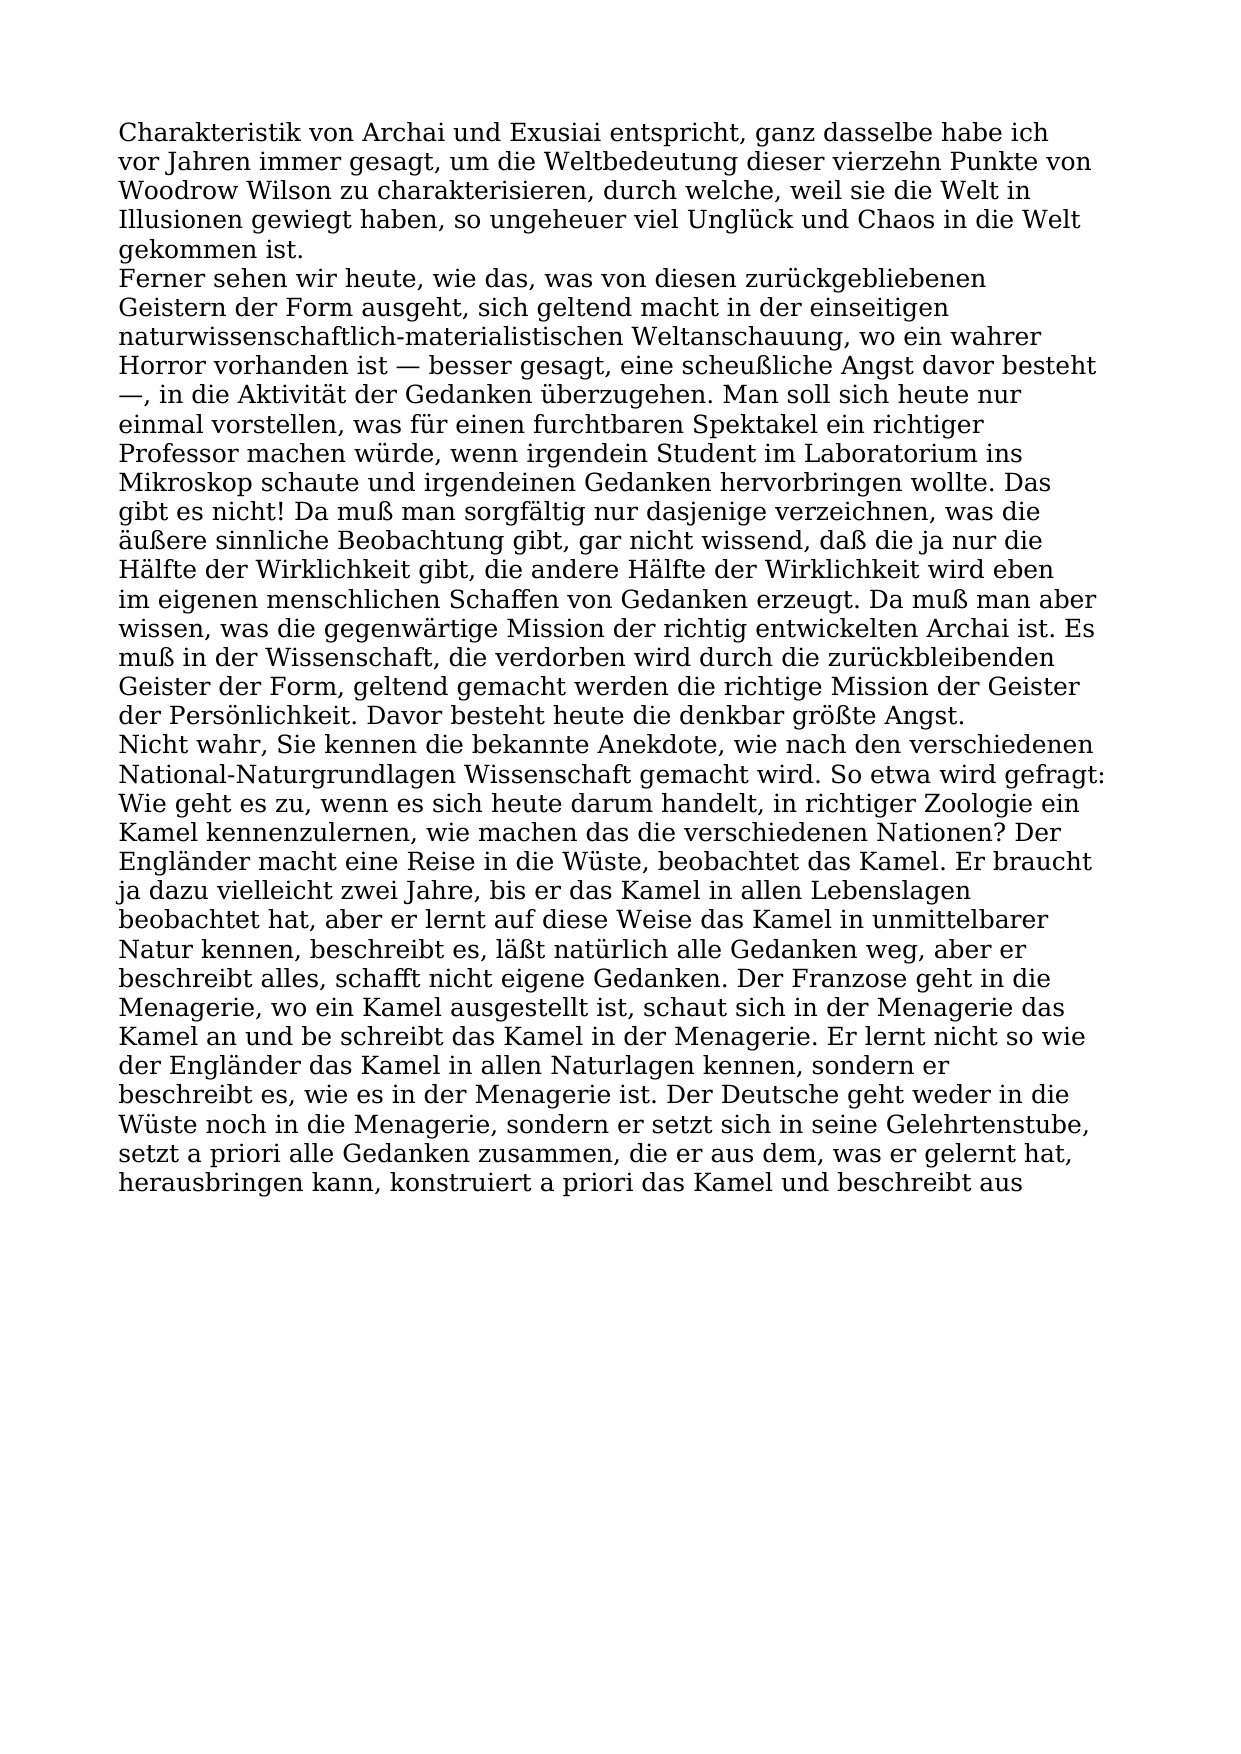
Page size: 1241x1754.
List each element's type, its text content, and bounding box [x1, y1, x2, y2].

text der Engländer das Kamel in allen Naturlagen kennen, sondern er [118, 1051, 1122, 1081]
text Charakteristik von Archai und Exusiai entspricht, ganz dasselbe habe ich [118, 118, 1122, 147]
text Woodrow Wilson zu charakterisieren, durch welche, weil sie die Welt in [118, 176, 1122, 206]
text im eigenen menschlichen Schaffen von Gedanken erzeugt. Da muß man aber [118, 585, 1122, 614]
text beobachtet hat, aber er lernt auf diese Weise das Kamel in unmittelbarer [118, 906, 1122, 935]
text Hälfte der Wirklichkeit gibt, die andere Hälfte der Wirklichkeit wird eben [118, 556, 1122, 585]
text äußere sinnliche Beobachtung gibt, gar nicht wissend, daß die ja nur die [118, 526, 1122, 556]
text National-Naturgrundlagen Wissenschaft gemacht wird. So etwa wird gefragt: [118, 760, 1122, 789]
text Wüste noch in die Menagerie, sondern er setzt sich in seine Gelehrtenstube, [118, 1110, 1122, 1139]
text wissen, was die gegenwärtige Mission der richtig entwickelten Archai ist. Es [118, 614, 1122, 643]
text einmal vorstellen, was für einen furchtbaren Spektakel ein richtiger [118, 410, 1122, 439]
text Nicht wahr, Sie kennen die bekannte Anekdote, wie nach den verschiedenen [118, 731, 1122, 760]
text vor Jahren immer gesagt, um die Weltbedeutung dieser vierzehn Punkte von [118, 147, 1122, 176]
text Geister der Form, geltend gemacht werden die richtige Mission der Geister [118, 672, 1122, 701]
text Geistern der Form ausgeht, sich geltend macht in der einseitigen [118, 293, 1122, 322]
text Mikroskop schaute und irgendeinen Gedanken hervorbringen wollte. Das [118, 468, 1122, 497]
text Kamel an und be schreibt das Kamel in der Menagerie. Er lernt nicht so wie [118, 1022, 1122, 1051]
text setzt a priori alle Gedanken zusammen, die er aus dem, was er gelernt hat, [118, 1139, 1122, 1168]
text Menagerie, wo ein Kamel ausgestellt ist, schaut sich in der Menagerie das [118, 993, 1122, 1022]
text Illusionen gewiegt haben, so ungeheuer viel Unglück und Chaos in die Welt [118, 206, 1122, 235]
text —, in die Aktivität der Gedanken überzugehen. Man soll sich heute nur [118, 381, 1122, 410]
text Engländer macht eine Reise in die Wüste, beobachtet das Kamel. Er braucht [118, 847, 1122, 876]
text muß in der Wissenschaft, die verdorben wird durch die zurückbleibenden [118, 643, 1122, 672]
text ja dazu vielleicht zwei Jahre, bis er das Kamel in allen Lebenslagen [118, 876, 1122, 906]
text der Persönlichkeit. Davor besteht heute die denkbar größte Angst. [118, 701, 1122, 731]
text Ferner sehen wir heute, wie das, was von diesen zurückgebliebenen [118, 264, 1122, 293]
text gekommen ist. [118, 235, 1122, 264]
text herausbringen kann, konstruiert a priori das Kamel und beschreibt aus [118, 1168, 1122, 1197]
text gibt es nicht! Da muß man sorgfältig nur dasjenige verzeichnen, was die [118, 497, 1122, 526]
text Natur kennen, beschreibt es, läßt natürlich alle Gedanken weg, aber er [118, 935, 1122, 964]
text naturwissenschaftlich-materialistischen Weltanschauung, wo ein wahrer [118, 322, 1122, 351]
text Professor machen würde, wenn irgendein Student im Laboratorium ins [118, 439, 1122, 468]
text Horror vorhanden ist — besser gesagt, eine scheußliche Angst davor besteht [118, 351, 1122, 381]
text beschreibt es, wie es in der Menagerie ist. Der Deutsche geht weder in die [118, 1081, 1122, 1110]
text Kamel kennenzulernen, wie machen das die verschiedenen Nationen? Der [118, 818, 1122, 847]
text beschreibt alles, schafft nicht eigene Gedanken. Der Franzose geht in die [118, 964, 1122, 993]
text Wie geht es zu, wenn es sich heute darum handelt, in richtiger Zoologie ein [118, 789, 1122, 818]
